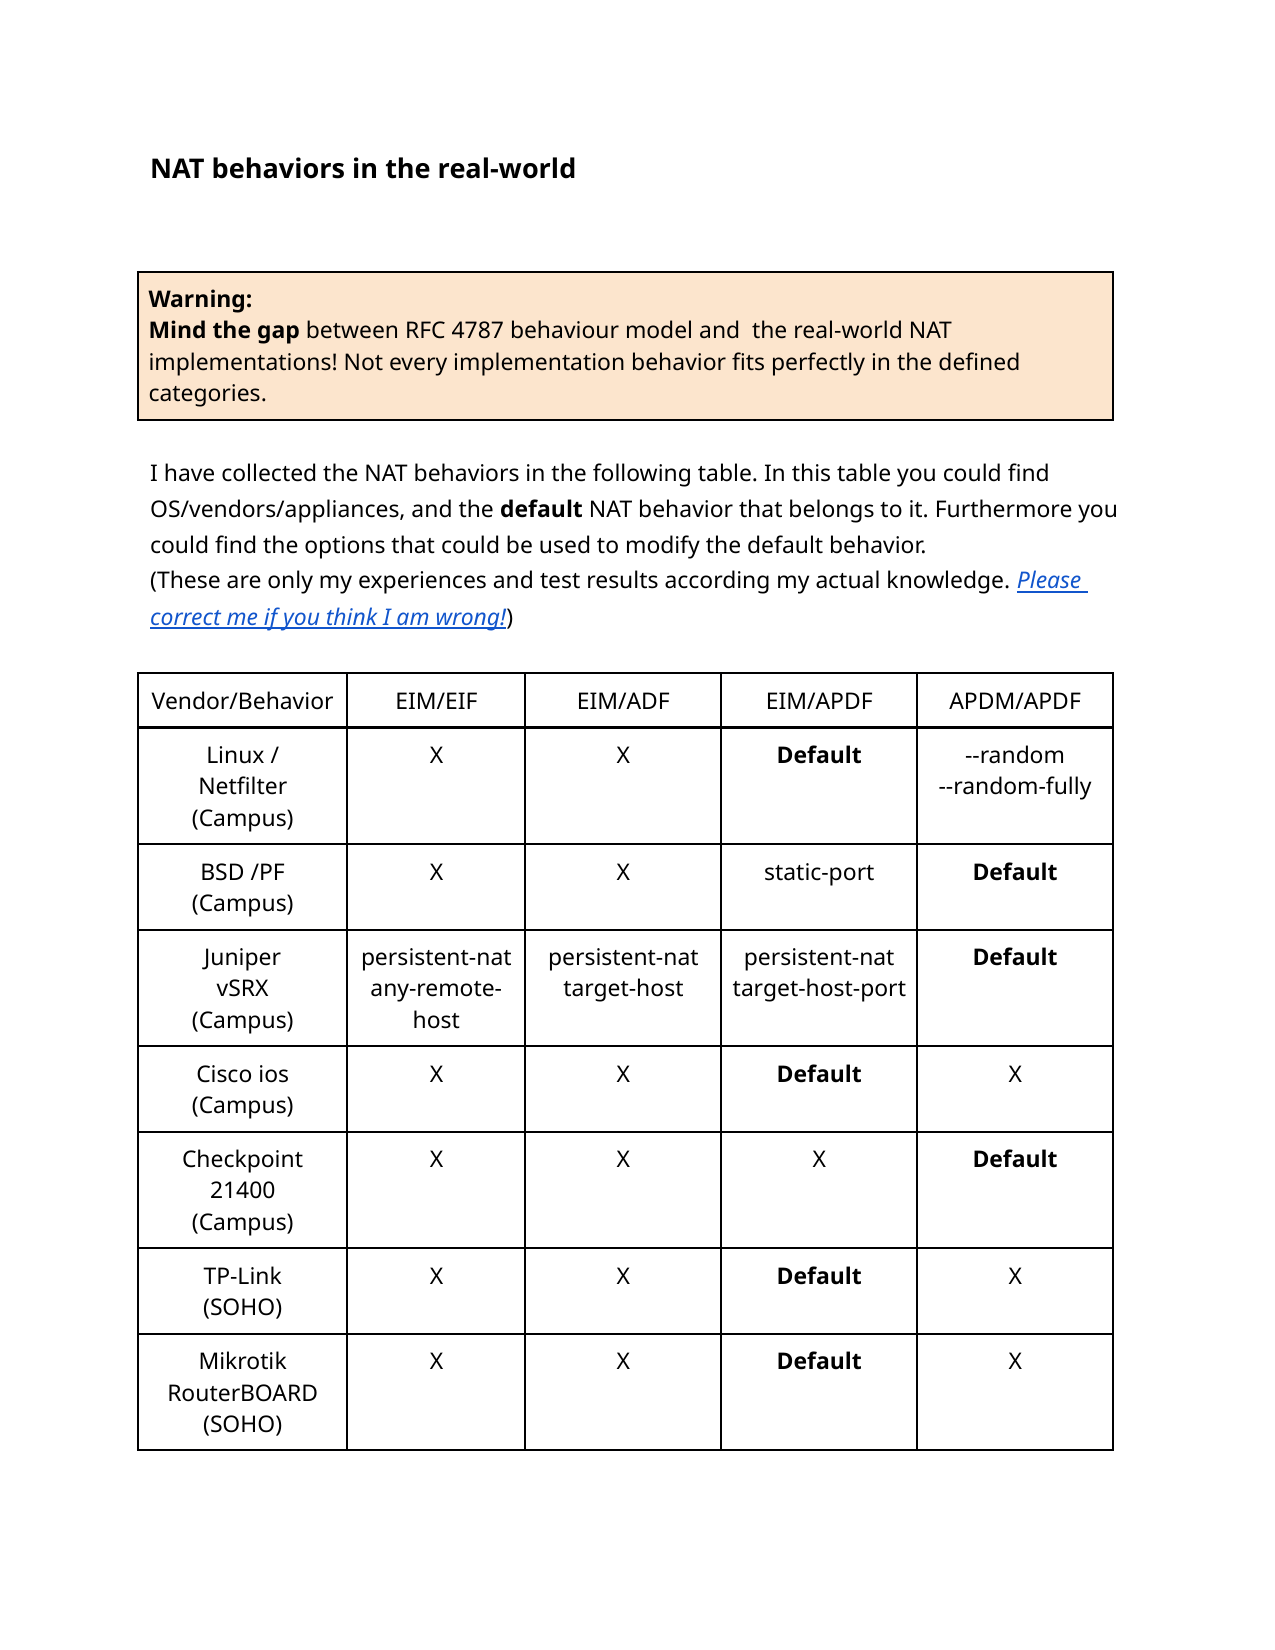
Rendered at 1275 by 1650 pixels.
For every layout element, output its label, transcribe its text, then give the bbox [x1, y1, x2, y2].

table_cell BSD /PF (Campus) [139, 845, 346, 928]
table_cell X [526, 1249, 720, 1333]
table_cell Default [918, 1133, 1112, 1247]
table_cell X [526, 1335, 720, 1449]
table_cell static-port [722, 845, 916, 928]
table_header EIM/APDF [722, 674, 916, 726]
table_cell Cisco ios (Campus) [139, 1047, 346, 1131]
text (These are only my experiences and test results according my actual knowledge. Please correct me if you think I am wrong!) [150, 564, 1125, 668]
table_header EIM/ADF [526, 674, 720, 726]
table_cell Juniper vSRX (Campus) [139, 931, 346, 1045]
table_cell Default [722, 729, 916, 843]
table_cell persistent-nat any-remote-host [348, 931, 524, 1045]
table_cell Default [918, 931, 1112, 1045]
subtitle NAT behaviors in the real-world [150, 150, 1125, 187]
table_cell X [348, 845, 524, 928]
table_cell X [348, 729, 524, 843]
table_header Vendor/Behavior [139, 674, 346, 726]
table_cell persistent-nat target-host-port [722, 931, 916, 1045]
table_cell X [918, 1335, 1112, 1449]
table_cell X [526, 845, 720, 928]
table_cell Default [722, 1047, 916, 1131]
table_cell X [526, 1133, 720, 1247]
text I have collected the NAT behaviors in the following table. In this table you could find OS/vendors/appliances, and the default NAT behavior that belongs to it. Furthermore you could find the options that could be used to modify the default behavior. [150, 457, 1125, 560]
table_header APDM/APDF [918, 674, 1112, 726]
table_cell Mikrotik RouterBOARD (SOHO) [139, 1335, 346, 1449]
table_header EIM/EIF [348, 674, 524, 726]
table_cell X [526, 1047, 720, 1131]
table_cell X [918, 1249, 1112, 1333]
table_cell X [348, 1335, 524, 1449]
table_cell --random --random-fully [918, 729, 1112, 843]
table_cell X [526, 729, 720, 843]
table_cell Checkpoint 21400 (Campus) [139, 1133, 346, 1247]
table_header Warning: Mind the gap between RFC 4787 behaviour model and the real-world NAT implementations! Not every implementation behavior fits perfectly in the defined categories. [139, 273, 1112, 419]
table_cell Linux / Netfilter (Campus) [139, 729, 346, 843]
table_cell X [722, 1133, 916, 1247]
table_cell X [348, 1047, 524, 1131]
table_cell Default [722, 1335, 916, 1449]
table_cell Default [722, 1249, 916, 1333]
table_cell Default [918, 845, 1112, 928]
table_cell X [918, 1047, 1112, 1131]
table_cell X [348, 1133, 524, 1247]
table_cell TP-Link (SOHO) [139, 1249, 346, 1333]
table_cell X [348, 1249, 524, 1333]
table_cell persistent-nat target-host [526, 931, 720, 1045]
